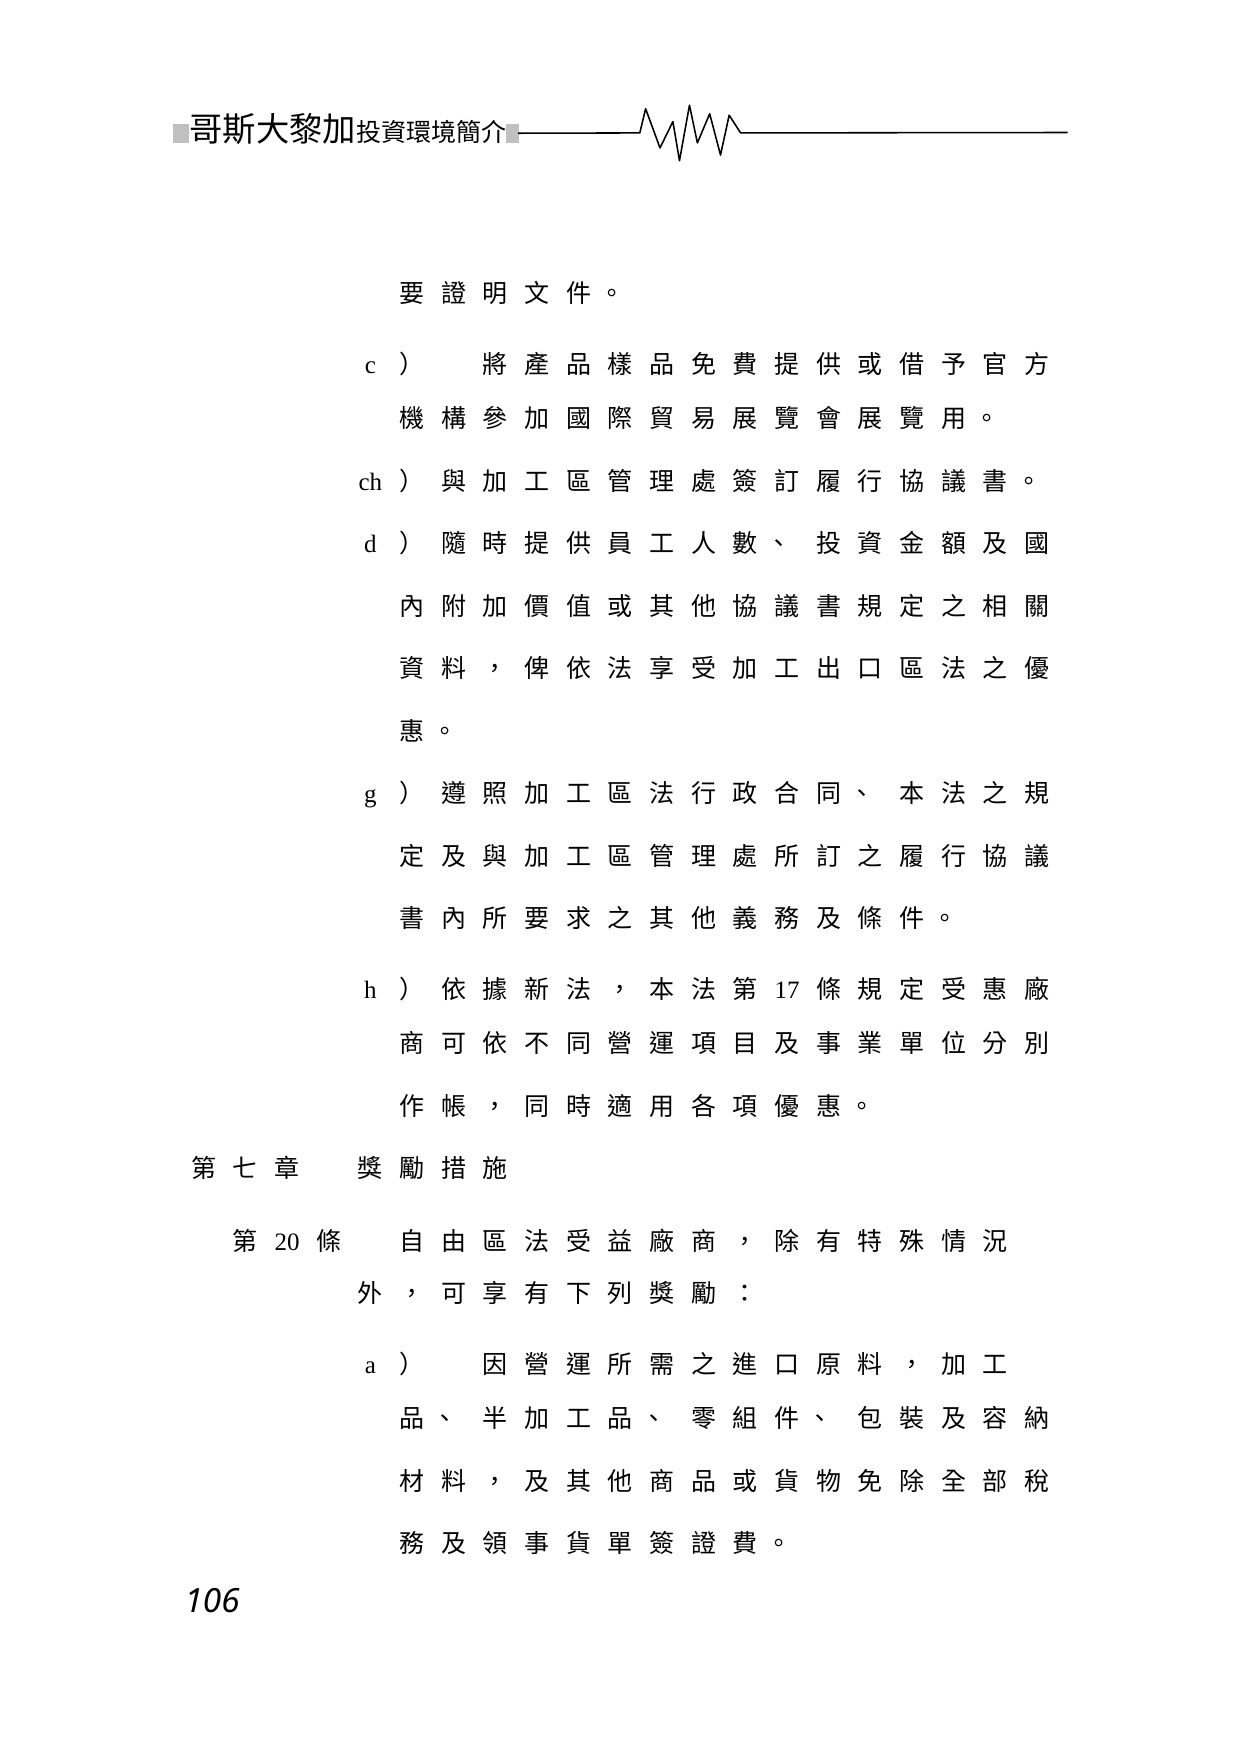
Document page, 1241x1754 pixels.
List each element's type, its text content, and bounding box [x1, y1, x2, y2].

text g）遵照加工區法行政合同、本法之規定及與加工區管理處所訂之履行協議書內所要求之其他義務及條件。 [330, 750, 1058, 938]
text c） 將產品樣品免費提供或借予官方機構參加國際貿易展覽會展覽用。 [330, 313, 1058, 438]
text ch）與加工區管理處簽訂履行協議書。 [330, 438, 1058, 500]
text h）依據新法，本法第17條規定受惠廠商可依不同營運項目及事業單位分別作帳，同時適用各項優惠。 [330, 938, 1058, 1125]
text 第20條 自由區法受益廠商，除有特殊情況外，可享有下列獎勵： [183, 1188, 1058, 1313]
text a） 因營運所需之進口原料，加工品、半加工品、零組件、包裝及容納材料，及其他商品或貨物免除全部稅務及領事貨單簽證費。 [330, 1313, 1058, 1563]
text 第七章 獎勵措施 [183, 1125, 1058, 1188]
text d）隨時提供員工人數、投資金額及國內附加價值或其他協議書規定之相關資料，俾依法享受加工出口區法之優惠。 [330, 500, 1058, 750]
text 要證明文件。 [330, 250, 1058, 313]
